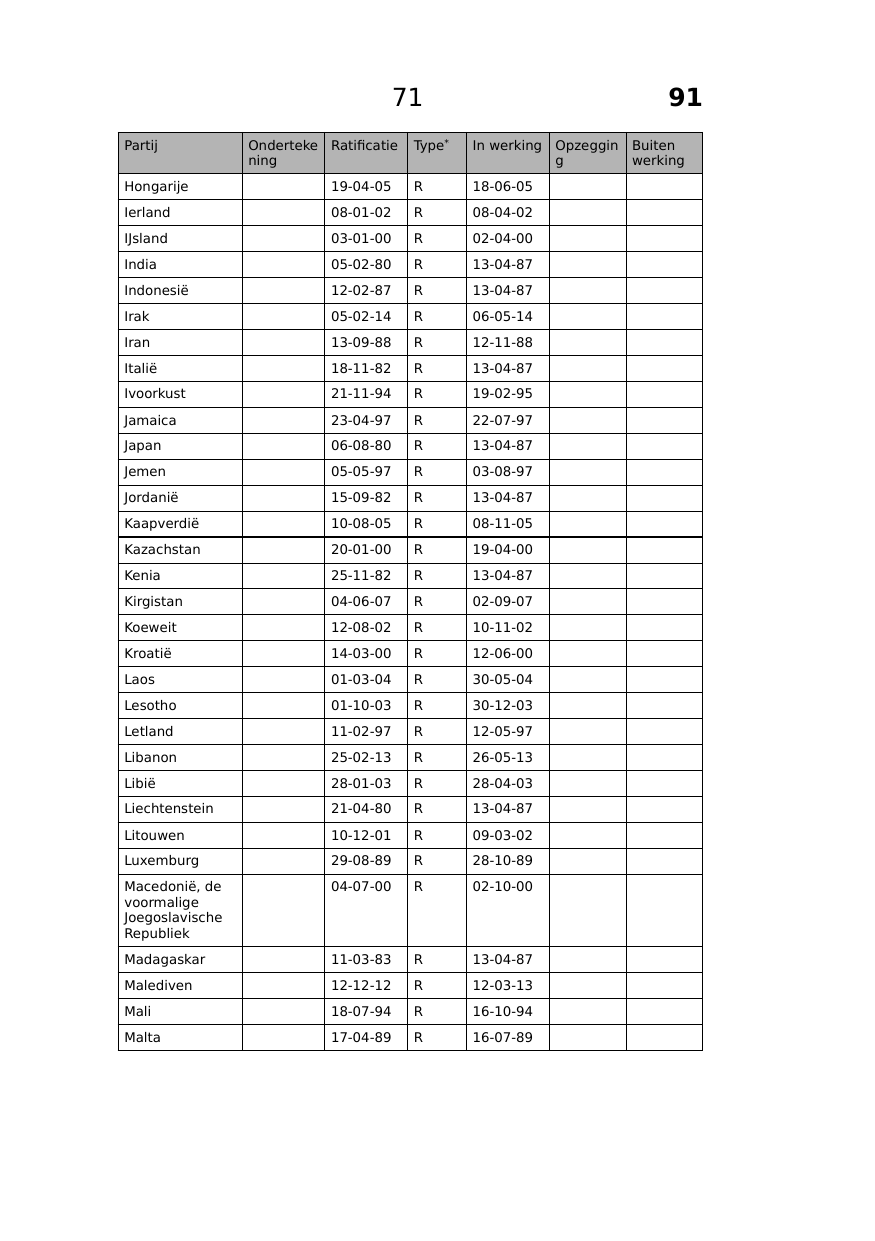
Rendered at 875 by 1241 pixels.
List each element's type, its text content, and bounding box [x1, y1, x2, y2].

table_cell Indonesië [119, 278, 242, 303]
table_cell [627, 486, 702, 511]
table_cell 23-04-97 [325, 408, 407, 433]
table_cell [550, 947, 626, 972]
table_cell R [408, 797, 466, 822]
table_cell 13-04-87 [467, 947, 549, 972]
table_cell IJsland [119, 226, 242, 251]
table_cell 13-04-87 [467, 486, 549, 511]
table_cell [627, 226, 702, 251]
table_cell [627, 538, 702, 562]
table_cell 02-04-00 [467, 226, 549, 251]
table_cell [550, 226, 626, 251]
table_cell [550, 330, 626, 355]
table_cell 28-04-03 [467, 771, 549, 796]
table_cell [243, 849, 324, 874]
table_cell Litouwen [119, 823, 242, 848]
table_cell 03-08-97 [467, 460, 549, 484]
table_cell [243, 330, 324, 355]
table_cell 13-04-87 [467, 356, 549, 381]
table_cell [243, 947, 324, 972]
table_cell 08-11-05 [467, 512, 549, 536]
table_cell 17-04-89 [325, 1025, 407, 1050]
table_cell 25-11-82 [325, 564, 407, 588]
table_cell R [408, 589, 466, 614]
table_cell [627, 512, 702, 536]
table_cell 13-09-88 [325, 330, 407, 355]
table_cell [550, 200, 626, 225]
table_cell 08-04-02 [467, 200, 549, 225]
table_cell Kroatië [119, 641, 242, 666]
table_cell [627, 615, 702, 640]
table_cell [243, 771, 324, 796]
table_cell [627, 823, 702, 848]
table_cell 28-01-03 [325, 771, 407, 796]
table_cell [243, 486, 324, 511]
table_header Ondertekening [243, 133, 324, 173]
table_cell 12-11-88 [467, 330, 549, 355]
table_cell 18-06-05 [467, 174, 549, 199]
table_cell 04-07-00 [325, 875, 407, 946]
table_cell [550, 408, 626, 433]
table_cell 19-04-00 [467, 538, 549, 562]
table_cell 11-03-83 [325, 947, 407, 972]
table_cell R [408, 564, 466, 588]
table_cell 12-08-02 [325, 615, 407, 640]
table_cell Koeweit [119, 615, 242, 640]
table_cell 06-05-14 [467, 304, 549, 329]
table_cell 14-03-00 [325, 641, 407, 666]
table_cell [550, 693, 626, 718]
table_header In werking [467, 133, 549, 173]
table_cell [627, 667, 702, 692]
table_cell 16-10-94 [467, 999, 549, 1024]
table_cell [627, 434, 702, 459]
table_cell [627, 589, 702, 614]
table_cell 21-11-94 [325, 382, 407, 407]
table_cell 28-10-89 [467, 849, 549, 874]
table_cell 09-03-02 [467, 823, 549, 848]
table_cell 05-05-97 [325, 460, 407, 484]
table_cell [550, 460, 626, 484]
table_cell [243, 693, 324, 718]
table_cell [243, 200, 324, 225]
table_cell [243, 667, 324, 692]
table_cell [550, 174, 626, 199]
table_cell R [408, 408, 466, 433]
table_cell 05-02-80 [325, 252, 407, 277]
table_cell R [408, 875, 466, 946]
table_cell R [408, 304, 466, 329]
table_cell [550, 667, 626, 692]
table_cell [243, 382, 324, 407]
table_header Partij [119, 133, 242, 173]
table_cell 10-08-05 [325, 512, 407, 536]
table_cell 03-01-00 [325, 226, 407, 251]
table_cell [550, 719, 626, 744]
table_cell Japan [119, 434, 242, 459]
table_cell [550, 512, 626, 536]
table_cell Kazachstan [119, 538, 242, 562]
table_cell Ivoorkust [119, 382, 242, 407]
table_cell R [408, 382, 466, 407]
table_cell [243, 226, 324, 251]
table_cell [627, 745, 702, 770]
table_cell [243, 973, 324, 998]
table_header Buiten werking [627, 133, 702, 173]
table_cell [243, 174, 324, 199]
table_cell [550, 538, 626, 562]
table_cell [243, 589, 324, 614]
table_cell [550, 875, 626, 946]
table_cell [627, 174, 702, 199]
table_cell [550, 564, 626, 588]
table_cell 02-10-00 [467, 875, 549, 946]
table_cell [627, 330, 702, 355]
table_cell R [408, 719, 466, 744]
table_cell Jamaica [119, 408, 242, 433]
table_cell 29-08-89 [325, 849, 407, 874]
table_cell [243, 615, 324, 640]
table_cell 30-12-03 [467, 693, 549, 718]
table_cell [627, 999, 702, 1024]
table_cell [627, 693, 702, 718]
table_cell R [408, 947, 466, 972]
table_cell 20-01-00 [325, 538, 407, 562]
table_cell Luxemburg [119, 849, 242, 874]
table_cell R [408, 330, 466, 355]
table_cell R [408, 460, 466, 484]
table_cell Liechtenstein [119, 797, 242, 822]
table_cell [550, 382, 626, 407]
table_cell [550, 745, 626, 770]
table_cell 12-06-00 [467, 641, 549, 666]
table_cell [550, 823, 626, 848]
table_cell 01-03-04 [325, 667, 407, 692]
table_cell Macedonië, de voormalige Joegoslavische Republiek [119, 875, 242, 946]
table_cell Jemen [119, 460, 242, 484]
table_cell 08-01-02 [325, 200, 407, 225]
table_cell 12-03-13 [467, 973, 549, 998]
table_header Opzegging [550, 133, 626, 173]
table_cell Letland [119, 719, 242, 744]
table_cell Italië [119, 356, 242, 381]
table_cell [627, 947, 702, 972]
table_cell [243, 278, 324, 303]
table_cell [550, 999, 626, 1024]
table_cell 06-08-80 [325, 434, 407, 459]
table_cell Irak [119, 304, 242, 329]
table_cell [550, 486, 626, 511]
table_cell R [408, 667, 466, 692]
table_cell R [408, 823, 466, 848]
table_cell R [408, 538, 466, 562]
table_cell 16-07-89 [467, 1025, 549, 1050]
table_cell R [408, 200, 466, 225]
table_cell [550, 771, 626, 796]
table_cell India [119, 252, 242, 277]
table_cell 13-04-87 [467, 434, 549, 459]
table_cell R [408, 356, 466, 381]
table_header Type* [408, 133, 466, 173]
table_cell R [408, 486, 466, 511]
table_cell 19-04-05 [325, 174, 407, 199]
table_cell Hongarije [119, 174, 242, 199]
table_cell Jordanië [119, 486, 242, 511]
table_cell [550, 356, 626, 381]
table_cell R [408, 745, 466, 770]
table_cell R [408, 434, 466, 459]
table_cell [550, 434, 626, 459]
table_cell [627, 408, 702, 433]
table_cell [627, 200, 702, 225]
table_cell R [408, 174, 466, 199]
table_cell [627, 252, 702, 277]
table_cell [550, 849, 626, 874]
table_cell [243, 641, 324, 666]
table_cell Ierland [119, 200, 242, 225]
table_cell 12-05-97 [467, 719, 549, 744]
table_cell 21-04-80 [325, 797, 407, 822]
table_cell 26-05-13 [467, 745, 549, 770]
table_cell R [408, 615, 466, 640]
table_cell [627, 460, 702, 484]
table_cell [627, 382, 702, 407]
table_cell 15-09-82 [325, 486, 407, 511]
table_cell 10-12-01 [325, 823, 407, 848]
table_cell [243, 875, 324, 946]
table_cell [627, 278, 702, 303]
table_cell 13-04-87 [467, 797, 549, 822]
table_cell [243, 356, 324, 381]
table_cell [550, 589, 626, 614]
table_cell [550, 641, 626, 666]
table_cell 13-04-87 [467, 564, 549, 588]
table_cell [627, 1025, 702, 1050]
table_cell R [408, 849, 466, 874]
table_cell [243, 823, 324, 848]
table_cell [243, 304, 324, 329]
table_cell [627, 797, 702, 822]
table_cell R [408, 771, 466, 796]
table_cell [627, 641, 702, 666]
table_cell 19-02-95 [467, 382, 549, 407]
table_cell [627, 973, 702, 998]
table_cell Madagaskar [119, 947, 242, 972]
table_cell R [408, 278, 466, 303]
table_cell [243, 797, 324, 822]
table_cell Libië [119, 771, 242, 796]
table_cell [550, 1025, 626, 1050]
table_cell 01-10-03 [325, 693, 407, 718]
table_cell 05-02-14 [325, 304, 407, 329]
table_cell R [408, 226, 466, 251]
table_cell [627, 875, 702, 946]
table_cell 18-11-82 [325, 356, 407, 381]
table_cell [627, 719, 702, 744]
table_cell Malediven [119, 973, 242, 998]
table_cell R [408, 999, 466, 1024]
table_cell Laos [119, 667, 242, 692]
table_cell Mali [119, 999, 242, 1024]
table_cell 25-02-13 [325, 745, 407, 770]
table_cell [243, 745, 324, 770]
table_cell Lesotho [119, 693, 242, 718]
table_cell 10-11-02 [467, 615, 549, 640]
table_cell [550, 304, 626, 329]
table_cell [243, 512, 324, 536]
table_cell [243, 434, 324, 459]
table_cell 11-02-97 [325, 719, 407, 744]
table_cell 30-05-04 [467, 667, 549, 692]
table_cell [550, 797, 626, 822]
table_cell Kirgistan [119, 589, 242, 614]
table_cell 13-04-87 [467, 278, 549, 303]
table_cell [627, 304, 702, 329]
table_cell [243, 252, 324, 277]
table_cell R [408, 693, 466, 718]
table_cell R [408, 512, 466, 536]
table_cell R [408, 252, 466, 277]
table_cell R [408, 973, 466, 998]
table_cell 22-07-97 [467, 408, 549, 433]
table_cell [243, 719, 324, 744]
table_cell R [408, 641, 466, 666]
table_cell [243, 1025, 324, 1050]
table_cell [627, 849, 702, 874]
table_cell [550, 973, 626, 998]
table_cell [243, 460, 324, 484]
table_cell 02-09-07 [467, 589, 549, 614]
table_cell [550, 252, 626, 277]
table_cell Kenia [119, 564, 242, 588]
table_cell 12-12-12 [325, 973, 407, 998]
table_cell [550, 615, 626, 640]
table_cell [243, 564, 324, 588]
table_cell R [408, 1025, 466, 1050]
table_cell [550, 278, 626, 303]
table_cell [243, 538, 324, 562]
table_cell [627, 356, 702, 381]
table_cell 12-02-87 [325, 278, 407, 303]
table_cell Malta [119, 1025, 242, 1050]
table_cell [627, 771, 702, 796]
table_cell Iran [119, 330, 242, 355]
table_cell 18-07-94 [325, 999, 407, 1024]
table_cell 04-06-07 [325, 589, 407, 614]
table_cell [627, 564, 702, 588]
table_cell 13-04-87 [467, 252, 549, 277]
table_cell [243, 408, 324, 433]
table_cell Libanon [119, 745, 242, 770]
table_header Ratificatie [325, 133, 407, 173]
table_cell Kaapverdië [119, 512, 242, 536]
table_cell [243, 999, 324, 1024]
